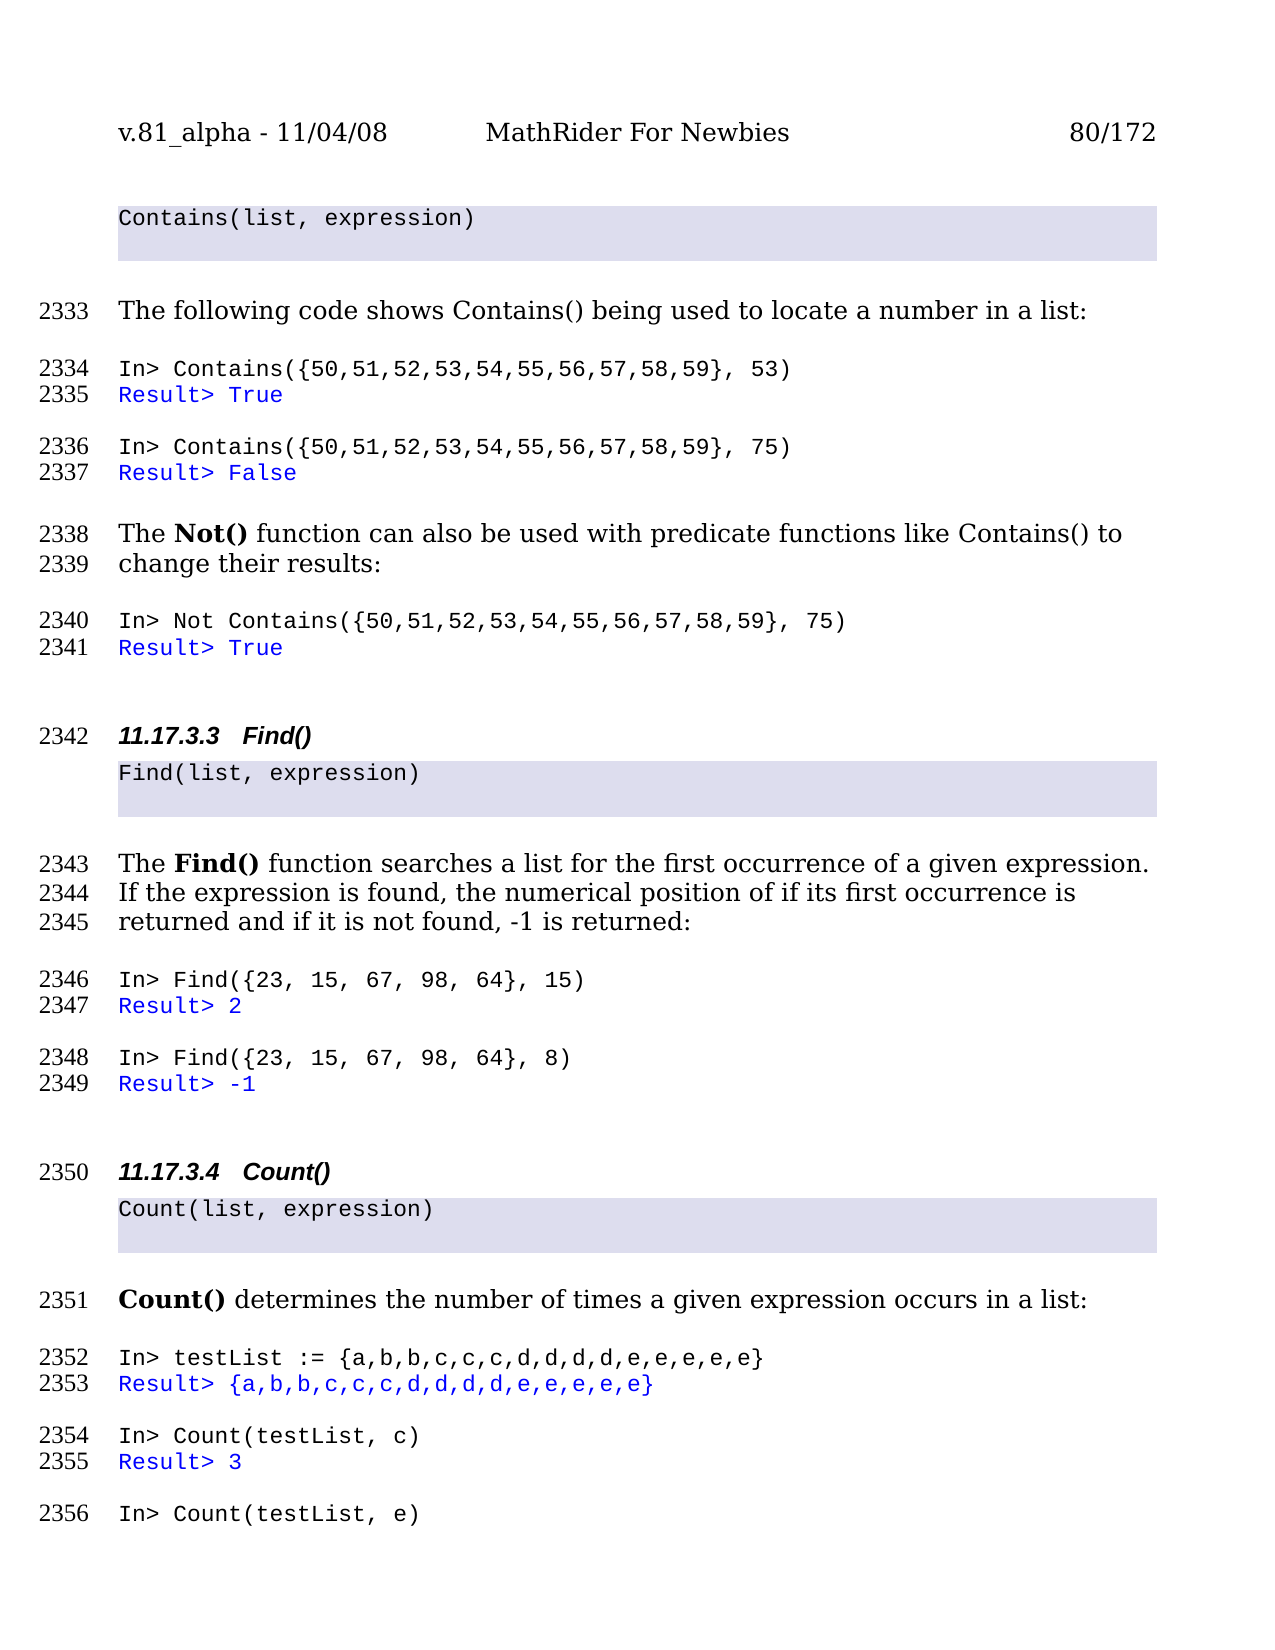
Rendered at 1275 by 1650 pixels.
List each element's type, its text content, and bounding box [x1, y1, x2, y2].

table_header Count(list, expression) [118, 1198, 1157, 1253]
subtitle Find() [118, 721, 1157, 749]
text Result> False [118, 461, 1157, 487]
subtitle Count() [118, 1157, 1157, 1186]
text Result> 2 [118, 994, 1157, 1020]
text In> Contains({50,51,52,53,54,55,56,57,58,59}, 53) [118, 358, 1157, 384]
text The following code shows Contains() being used to locate a number in a list: [118, 297, 1157, 326]
text Result> True [118, 384, 1157, 409]
text The Find() function searches a list for the first occurrence of a given expression. If the expression is found, the numerical position of if its first occurrence is returned and if it is not found, -1 is returned: [118, 849, 1157, 936]
text Count() determines the number of times a given expression occurs in a list: [118, 1285, 1157, 1314]
text In> Not Contains({50,51,52,53,54,55,56,57,58,59}, 75) [118, 610, 1157, 636]
text In> Count(testList, c) [118, 1424, 1157, 1450]
text In> Find({23, 15, 67, 98, 64}, 8) [118, 1046, 1157, 1072]
text Result> 3 [118, 1450, 1157, 1476]
text Result> {a,b,b,c,c,c,d,d,d,d,e,e,e,e,e} [118, 1372, 1157, 1398]
text The Not() function can also be used with predicate functions like Contains() to change their results: [118, 519, 1157, 578]
table_header Find(list, expression) [118, 761, 1157, 817]
table_header Contains(list, expression) [118, 206, 1157, 261]
text In> Contains({50,51,52,53,54,55,56,57,58,59}, 75) [118, 436, 1157, 461]
text In> Find({23, 15, 67, 98, 64}, 15) [118, 968, 1157, 994]
text In> Count(testList, e) [118, 1502, 1157, 1528]
text In> testList := {a,b,b,c,c,c,d,d,d,d,e,e,e,e,e} [118, 1346, 1157, 1372]
text Result> -1 [118, 1072, 1157, 1098]
text Result> True [118, 636, 1157, 662]
